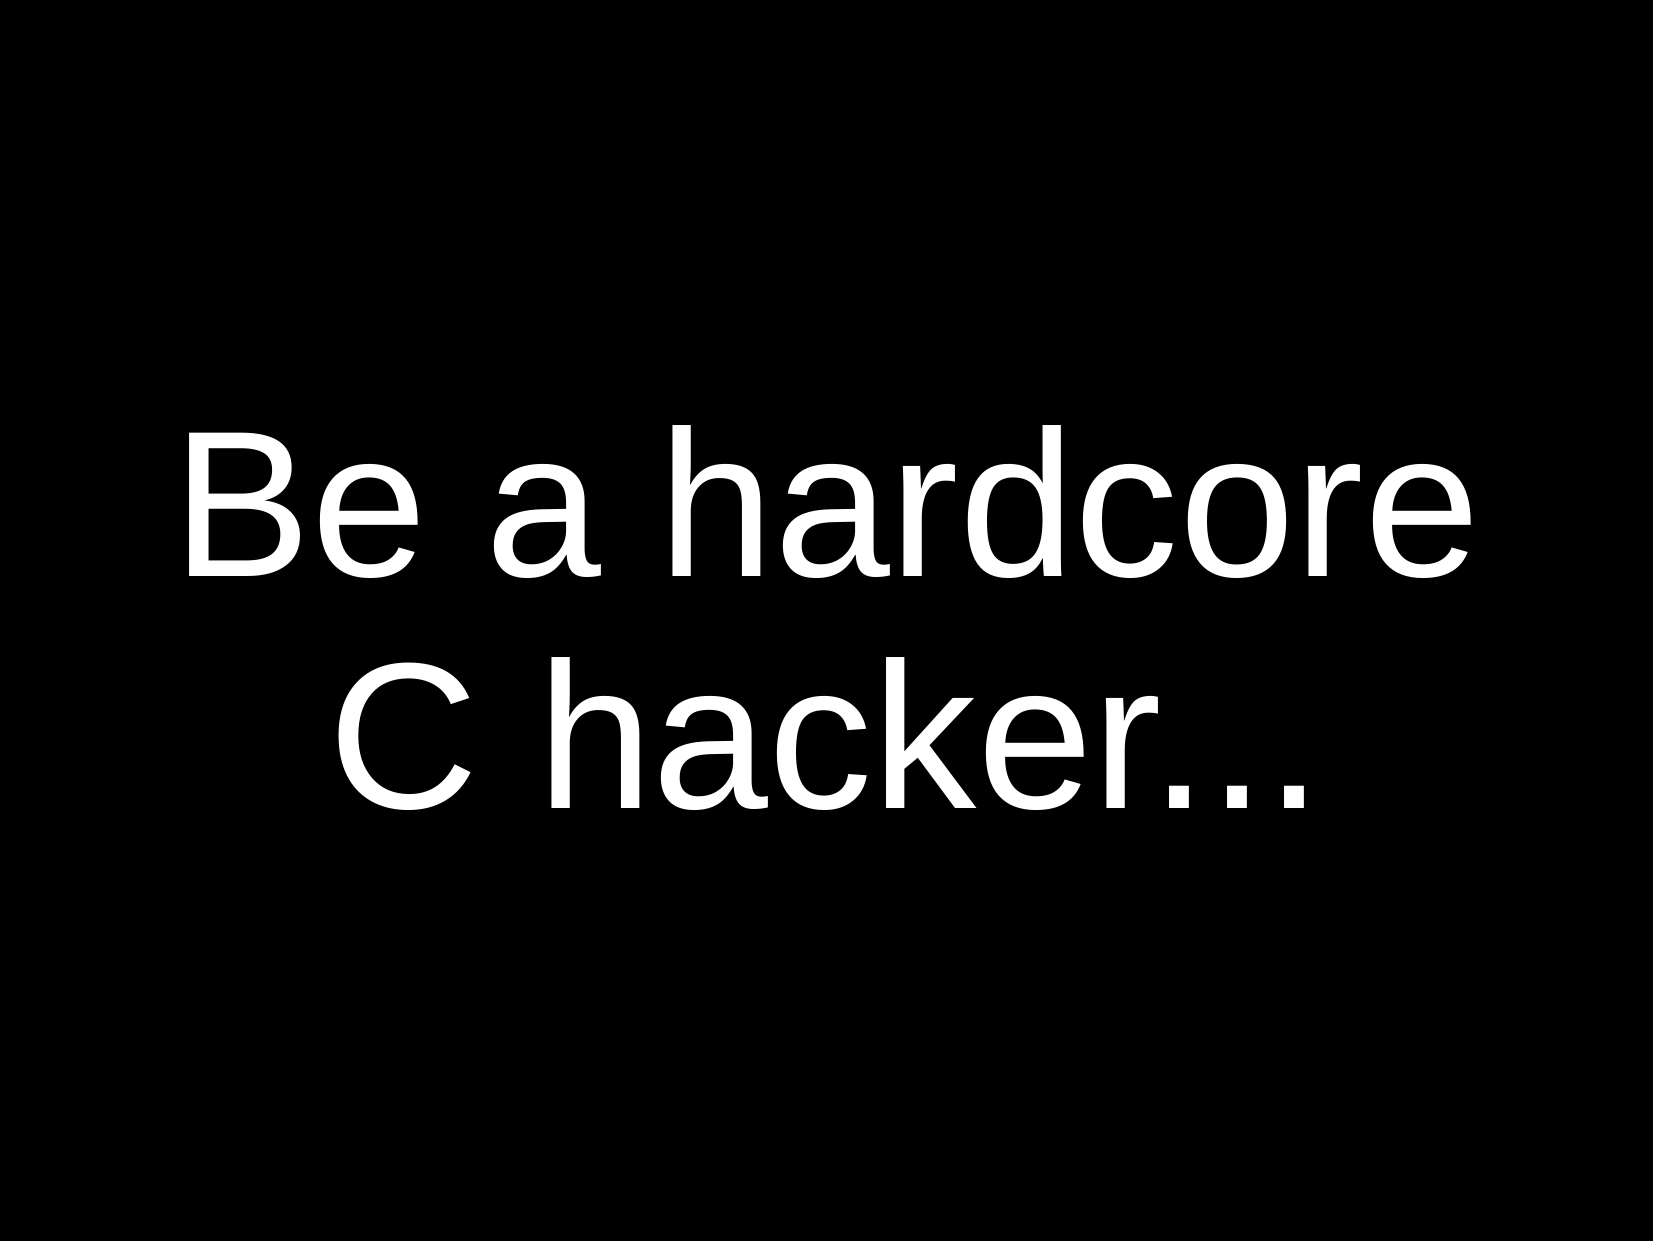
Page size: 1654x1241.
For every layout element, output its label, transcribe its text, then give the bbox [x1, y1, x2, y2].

title Be a hardcore C hacker... [82, 101, 1571, 1140]
